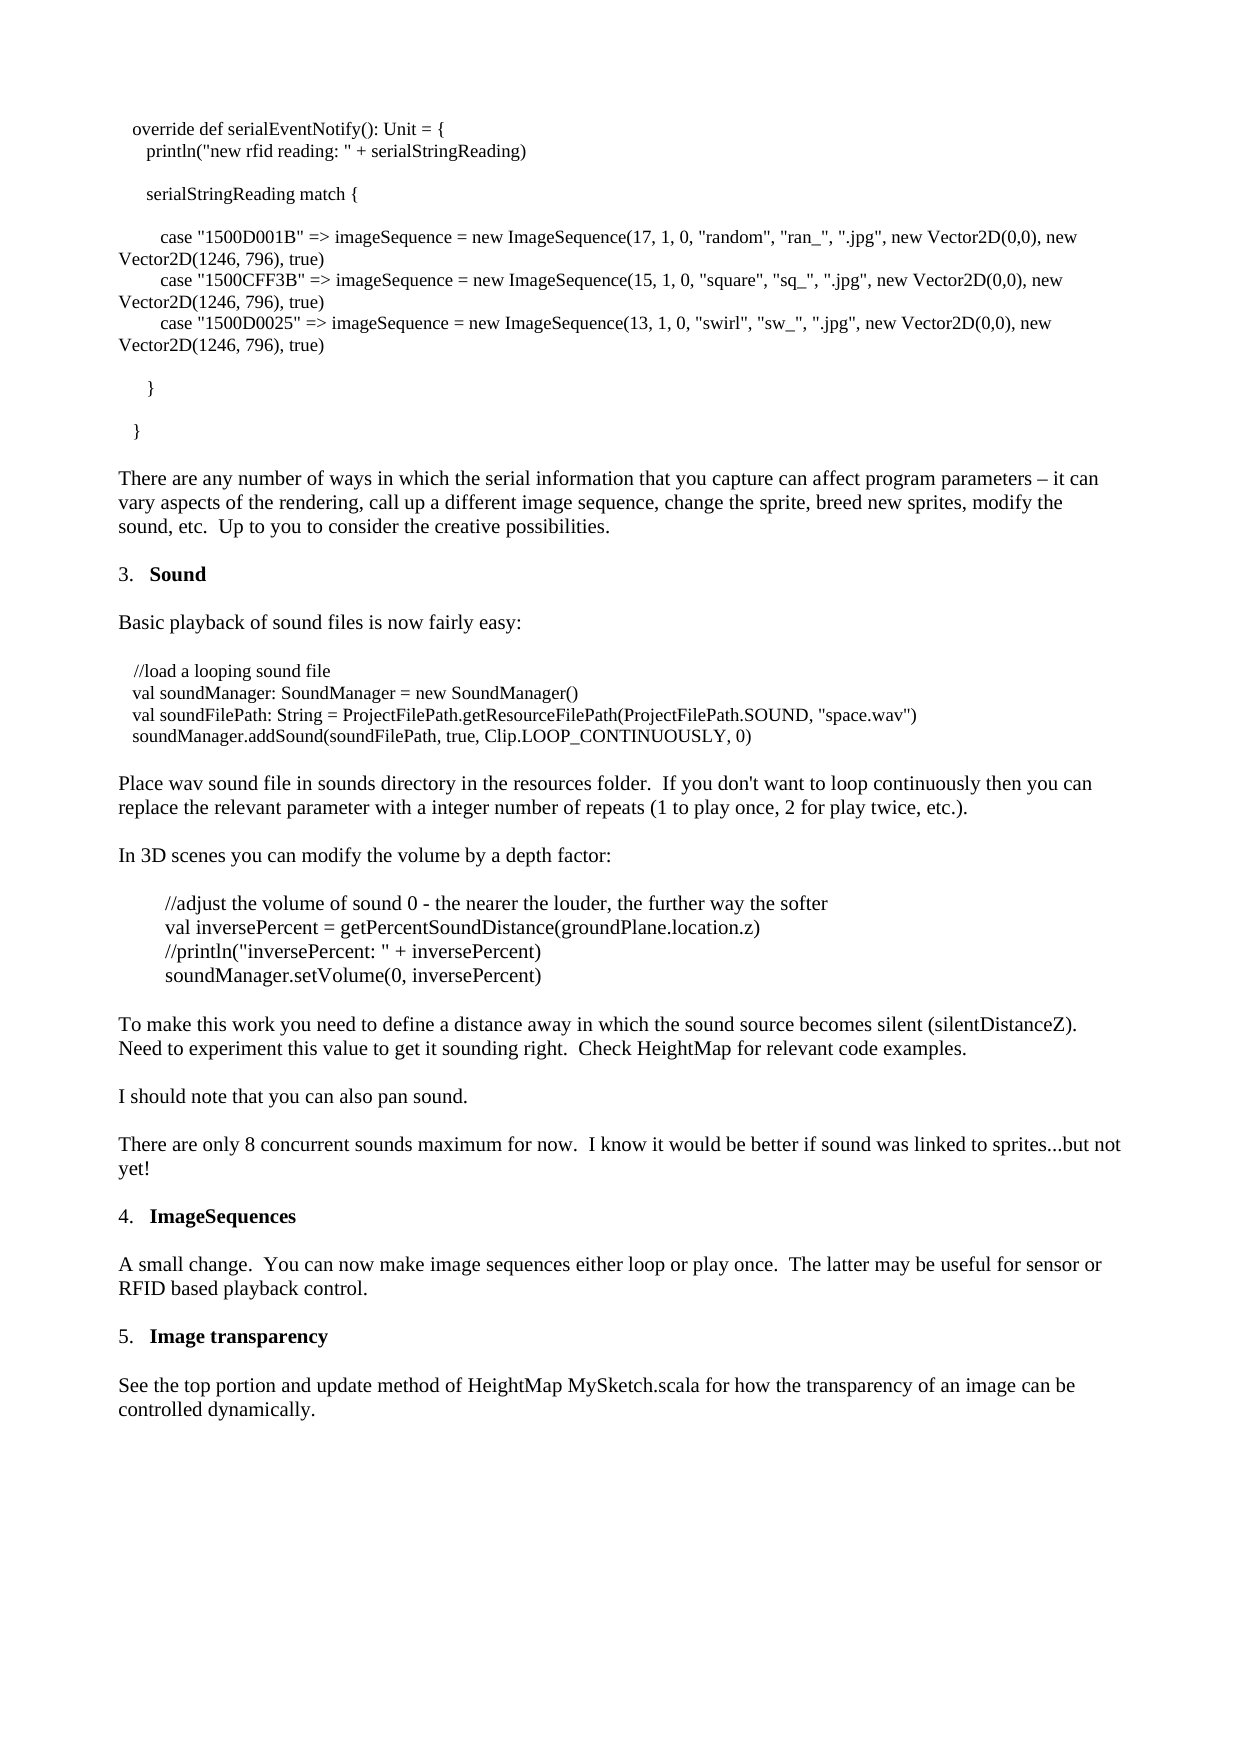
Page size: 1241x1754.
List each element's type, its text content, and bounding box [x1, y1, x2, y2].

text 5. Image transparency [118, 1324, 1122, 1348]
text 3. Sound [118, 562, 1122, 586]
text println("new rfid reading: " + serialStringReading) [118, 140, 1122, 161]
text To make this work you need to define a distance away in which the sound source becomes silent (silentDistanceZ). Need to experiment this value to get it sounding right. Check HeightMap for relevant code examples. [118, 1012, 1122, 1060]
text Place wav sound file in sounds directory in the resources folder. If you don't want to loop continuously then you can replace the relevant parameter with a integer number of repeats (1 to play once, 2 for play twice, etc.). [118, 771, 1122, 819]
text In 3D scenes you can modify the volume by a depth factor: [118, 843, 1122, 867]
text val soundFilePath: String = ProjectFilePath.getResourceFilePath(ProjectFilePath.SOUND, "space.wav") [118, 704, 1122, 725]
text A small change. You can now make image sequences either loop or play once. The latter may be useful for sensor or RFID based playback control. [118, 1252, 1122, 1300]
text case "1500CFF3B" => imageSequence = new ImageSequence(15, 1, 0, "square", "sq_", ".jpg", new Vector2D(0,0), new Vector2D(1246, 796), true) [118, 269, 1122, 312]
text //load a looping sound file [118, 658, 1122, 682]
text There are any number of ways in which the serial information that you capture can affect program parameters – it can vary aspects of the rendering, call up a different image sequence, change the sprite, breed new sprites, modify the sound, etc. Up to you to consider the creative possibilities. [118, 466, 1122, 538]
text } [118, 420, 1122, 442]
text Basic playback of sound files is now fairly easy: [118, 610, 1122, 634]
text I should note that you can also pan sound. [118, 1084, 1122, 1108]
text soundManager.addSound(soundFilePath, true, Clip.LOOP_CONTINUOUSLY, 0) [118, 725, 1122, 747]
text } [118, 377, 1122, 398]
text 4. ImageSequences [118, 1204, 1122, 1228]
text case "1500D001B" => imageSequence = new ImageSequence(17, 1, 0, "random", "ran_", ".jpg", new Vector2D(0,0), new Vector2D(1246, 796), true) [118, 226, 1122, 269]
text soundManager.setVolume(0, inversePercent) [118, 963, 1122, 987]
text val inversePercent = getPercentSoundDistance(groundPlane.location.z) [118, 915, 1122, 939]
text val soundManager: SoundManager = new SoundManager() [118, 682, 1122, 704]
text serialStringReading match { [118, 183, 1122, 204]
text //println("inversePercent: " + inversePercent) [118, 939, 1122, 963]
text See the top portion and update method of HeightMap MySketch.scala for how the transparency of an image can be controlled dynamically. [118, 1372, 1122, 1421]
text case "1500D0025" => imageSequence = new ImageSequence(13, 1, 0, "swirl", "sw_", ".jpg", new Vector2D(0,0), new Vector2D(1246, 796), true) [118, 312, 1122, 355]
text override def serialEventNotify(): Unit = { [118, 118, 1122, 140]
text There are only 8 concurrent sounds maximum for now. I know it would be better if sound was linked to sprites...but not yet! [118, 1132, 1122, 1180]
text //adjust the volume of sound 0 - the nearer the louder, the further way the softer [118, 891, 1122, 915]
